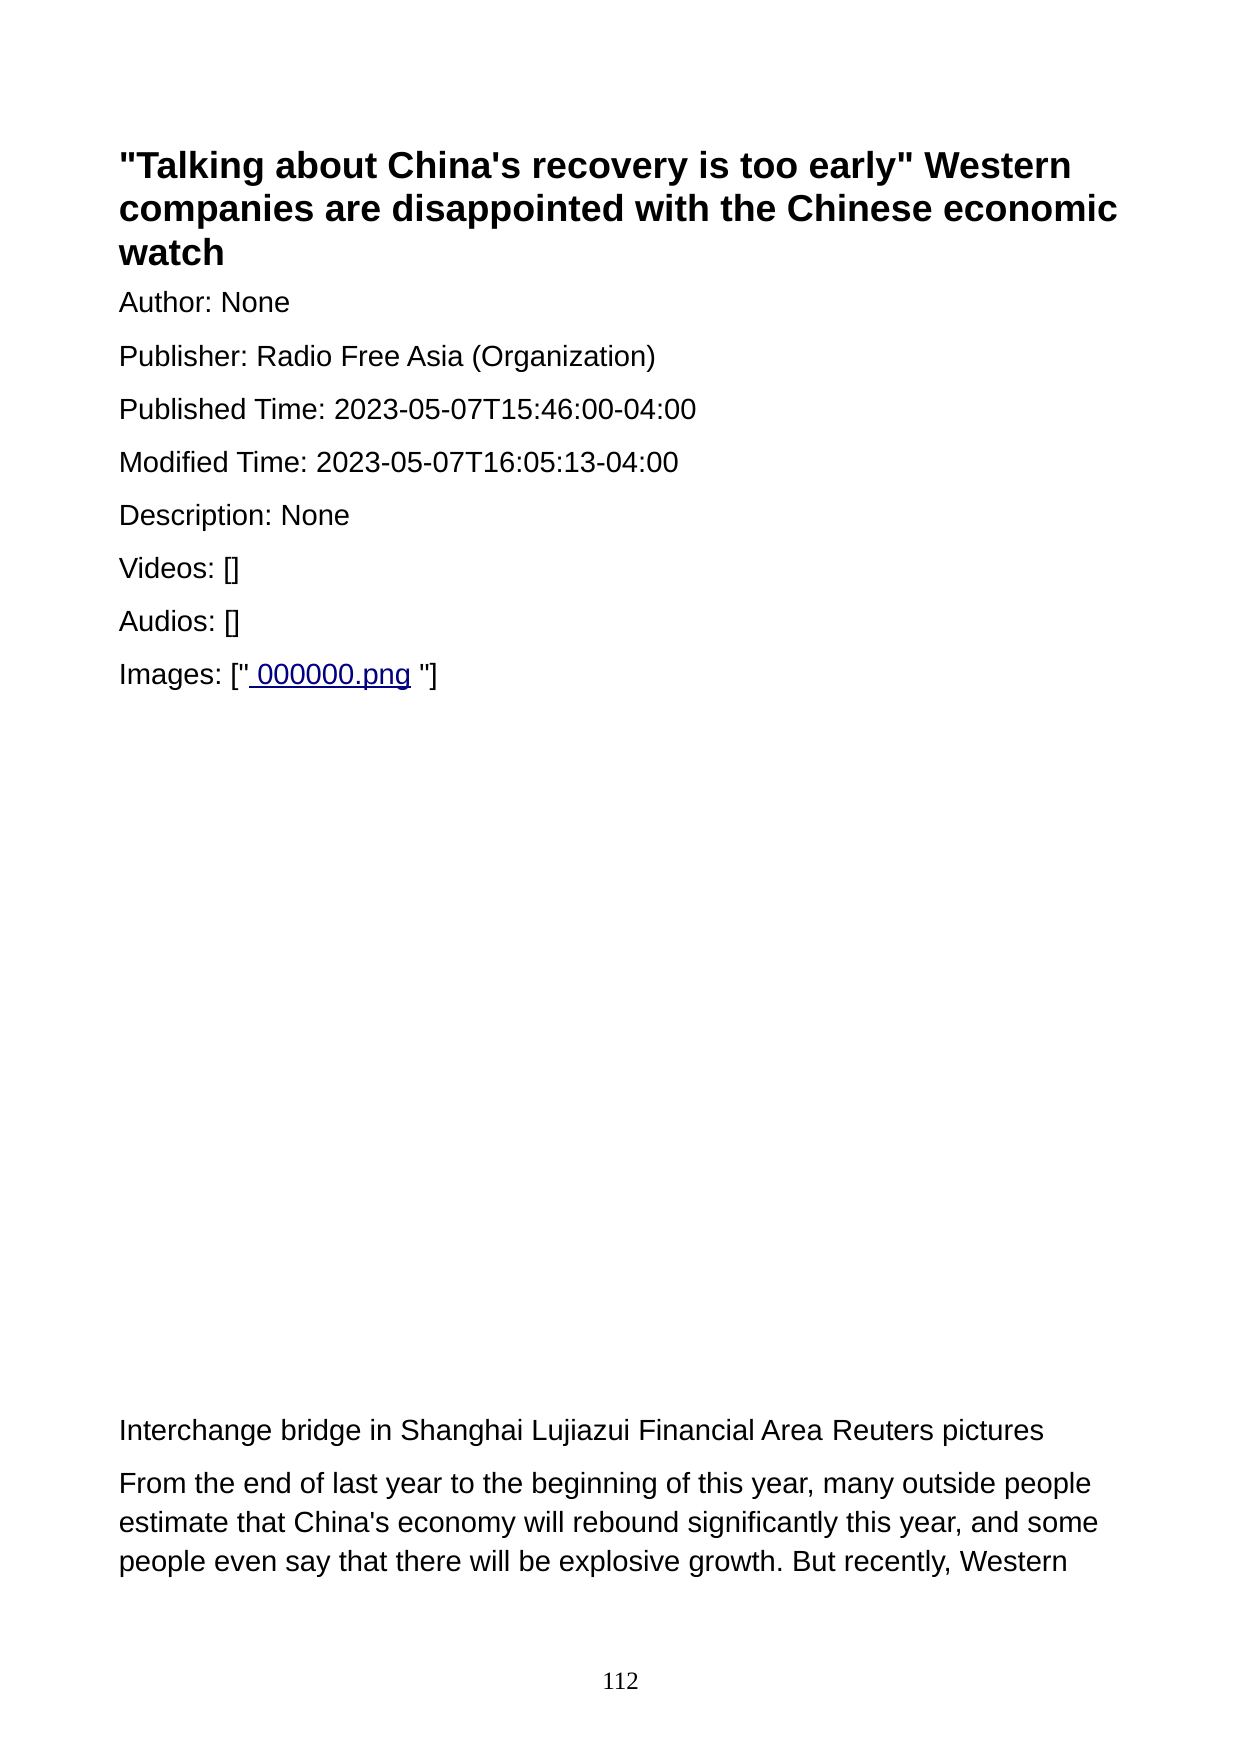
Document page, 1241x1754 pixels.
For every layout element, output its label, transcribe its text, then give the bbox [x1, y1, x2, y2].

text Description: None [118, 498, 1122, 531]
text Videos: [] [118, 551, 1122, 584]
text Publisher: Radio Free Asia (Organization) [118, 338, 1122, 372]
text Images: [" 000000.png "] [118, 657, 1122, 691]
text Interchange bridge in Shanghai Lujiazui Financial Area Reuters pictures [118, 710, 1122, 1447]
text Published Time: 2023-05-07T15:46:00-04:00 [118, 392, 1122, 425]
subtitle "Talking about China's recovery is too early" Western companies are disappointed with the Chinese economic watch [118, 143, 1122, 273]
text Author: None [118, 285, 1122, 319]
text From the end of last year to the beginning of this year, many outside people estimate that China's economy will rebound significantly this year, and some people even say that there will be explosive growth. But recently, Western [118, 1467, 1122, 1577]
text Modified Time: 2023-05-07T16:05:13-04:00 [118, 445, 1122, 478]
text Audios: [] [118, 604, 1122, 638]
